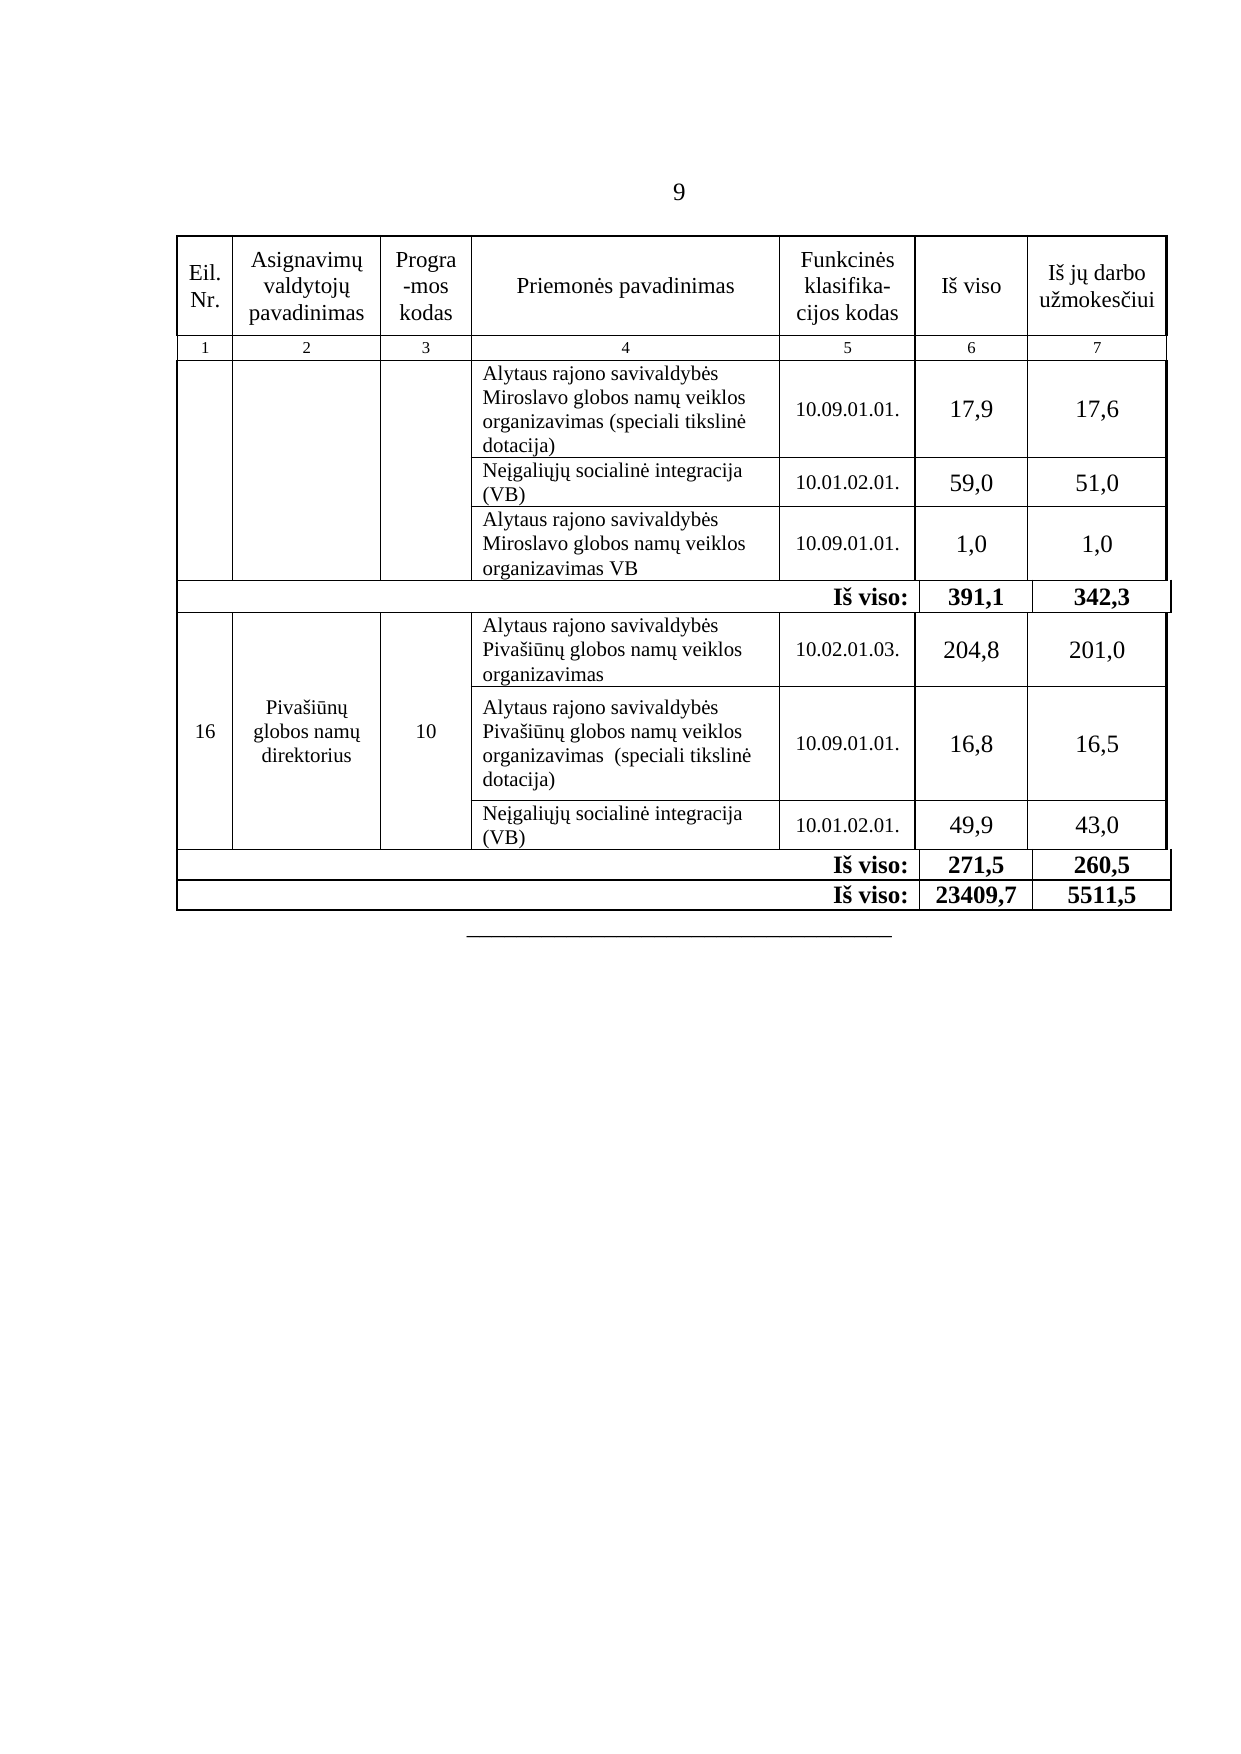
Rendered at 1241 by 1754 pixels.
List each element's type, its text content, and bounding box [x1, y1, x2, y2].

table_header Asignavimų valdytojų pavadinimas [233, 237, 380, 335]
table_cell 5511,5 [1033, 881, 1170, 909]
table_cell Alytaus rajono savivaldybės Pivašiūnų globos namų veiklos organizavimas [472, 613, 779, 686]
table_cell [1172, 849, 1199, 878]
table_cell [1168, 612, 1194, 686]
table_cell 204,8 [916, 613, 1027, 686]
table_cell 17,6 [1028, 361, 1165, 457]
table_cell Neįgaliųjų socialinė integracija (VB) [472, 801, 779, 849]
table_cell [1168, 506, 1194, 579]
table_cell [1172, 580, 1199, 612]
table_header Eil. Nr. [178, 237, 232, 335]
table_cell 10.09.01.01. [780, 361, 914, 457]
table_cell 260,5 [1033, 849, 1170, 878]
table_cell 16,5 [1028, 687, 1165, 799]
table_cell [1194, 457, 1199, 506]
table_cell 59,0 [916, 458, 1027, 506]
table_cell 1 [178, 336, 232, 360]
table_cell [1194, 360, 1199, 457]
table_cell [1194, 506, 1199, 579]
table_cell 10 [381, 613, 471, 849]
table_header Progra-mos kodas [381, 237, 471, 335]
table_cell 5 [780, 336, 914, 360]
table_cell 3 [381, 336, 471, 360]
table_cell 391,1 [920, 581, 1032, 612]
table_header [1171, 235, 1194, 275]
table_cell [1168, 275, 1194, 335]
table_cell 51,0 [1028, 458, 1165, 506]
table_cell [233, 361, 380, 579]
table_cell 10.01.02.01. [780, 458, 914, 506]
table_cell 49,9 [916, 801, 1027, 849]
table_cell 271,5 [920, 850, 1032, 878]
table_cell [1194, 612, 1199, 686]
table_cell [1168, 686, 1194, 799]
table_cell [1168, 800, 1194, 849]
table_cell [1167, 335, 1194, 360]
table_cell [1168, 360, 1194, 457]
table_cell 16 [178, 613, 232, 849]
table_cell Pivašiūnų globos namų direktorius [233, 613, 380, 849]
table_cell 4 [472, 336, 779, 360]
table_header [1194, 235, 1199, 275]
table_cell 201,0 [1028, 613, 1165, 686]
table_cell Iš viso: [178, 881, 919, 909]
table_cell [1194, 335, 1199, 360]
table_cell Iš viso: [178, 581, 919, 612]
table_cell 16,8 [916, 687, 1027, 799]
table_cell [1172, 879, 1199, 909]
table_cell Alytaus rajono savivaldybės Miroslavo globos namų veiklos organizavimas VB [472, 507, 779, 579]
table_cell 10.09.01.01. [780, 687, 914, 799]
table_cell Alytaus rajono savivaldybės Miroslavo globos namų veiklos organizavimas (speciali tikslinė dotacija) [472, 361, 779, 457]
table_cell 43,0 [1028, 801, 1165, 849]
table_cell Iš viso: [178, 850, 919, 878]
table_cell 10.09.01.01. [780, 507, 914, 579]
table_cell 7 [1028, 336, 1166, 360]
table_cell 1,0 [1028, 507, 1165, 579]
table_cell 10.01.02.01. [780, 801, 914, 849]
table_cell [1194, 800, 1199, 849]
table_header Funkcinės klasifika-cijos kodas [780, 237, 914, 335]
text __________________________________ [177, 911, 1181, 940]
table_cell 6 [916, 336, 1027, 360]
table_cell 1,0 [916, 507, 1027, 579]
table_cell [178, 361, 232, 579]
table_cell [1194, 686, 1199, 799]
table_header Iš viso [916, 237, 1027, 335]
table_cell [1168, 457, 1194, 506]
table_cell 17,9 [916, 361, 1027, 457]
table_cell Alytaus rajono savivaldybės Pivašiūnų globos namų veiklos organizavimas (speciali tikslinė dotacija) [472, 687, 779, 799]
table_cell 23409,7 [920, 881, 1032, 909]
table_cell 10.02.01.03. [780, 613, 914, 686]
table_cell [381, 361, 471, 579]
table_cell 2 [233, 336, 380, 360]
table_cell [1194, 275, 1199, 335]
table_cell 342,3 [1033, 580, 1170, 612]
table_header Priemonės pavadinimas [472, 237, 779, 335]
table_header Iš jų darbo užmokesčiui [1028, 237, 1165, 335]
table_cell Neįgaliųjų socialinė integracija (VB) [472, 458, 779, 506]
